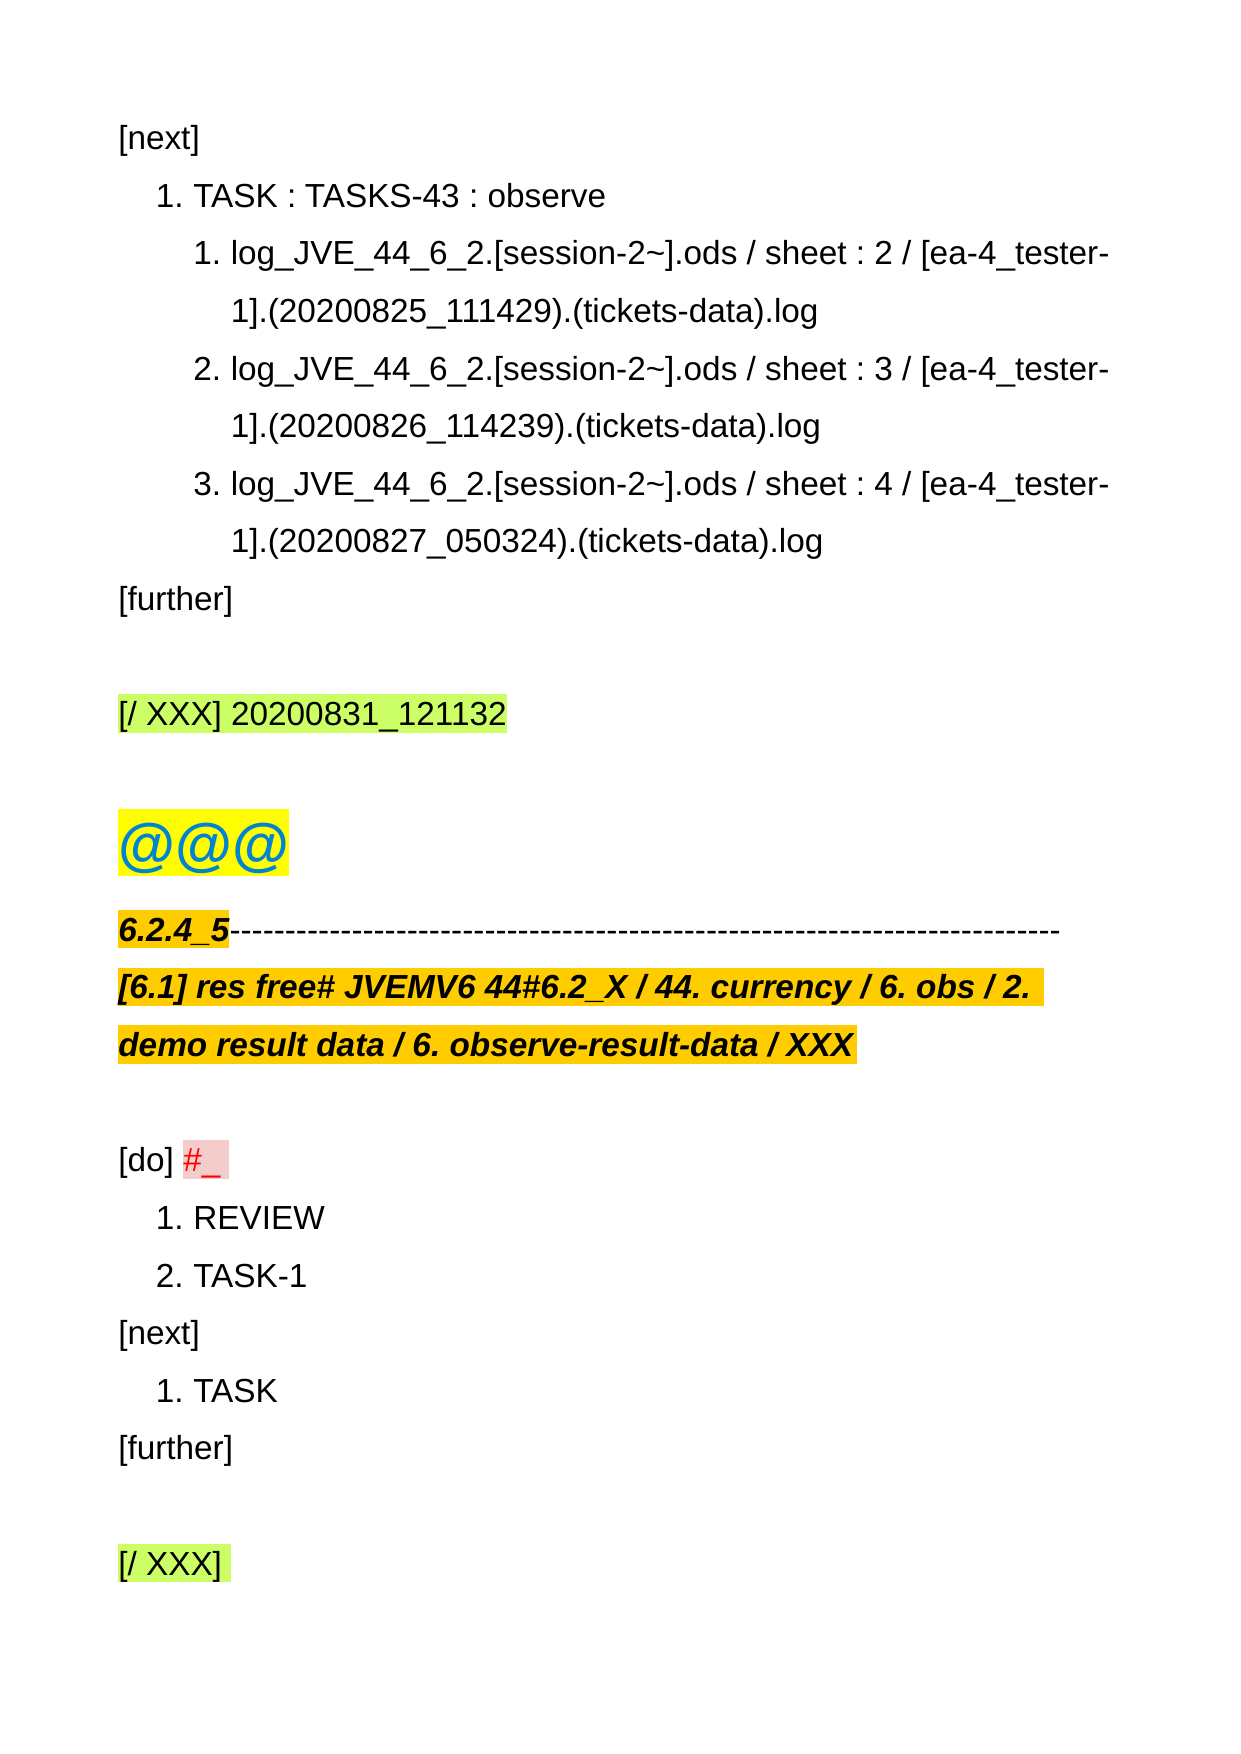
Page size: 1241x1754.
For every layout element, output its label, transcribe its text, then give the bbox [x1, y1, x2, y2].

list TASK [156, 1371, 1122, 1409]
text [further] [118, 1428, 1122, 1467]
text [6.1] res free# JVEMV6 44#6.2_X / 44. currency / 6. obs / 2. demo result data / 6. observe-result-data / XXX [118, 968, 1122, 1064]
text 6.2.4_5--------------------------------------------------------------------------- [118, 910, 1122, 948]
list TASK-1 [156, 1256, 1122, 1294]
text [next] [118, 118, 1122, 157]
text [next] [118, 1313, 1122, 1352]
text [/ XXX] 20200831_121132 [118, 637, 1122, 733]
text @@@ [118, 809, 1122, 876]
list log_JVE_44_6_2.[session-2~].ods / sheet : 3 / [ea-4_tester-1].(20200826_114239).(tickets-data).log [193, 348, 1122, 444]
list TASK : TASKS-43 : observe [156, 176, 1122, 214]
text [further] [118, 579, 1122, 617]
text [/ XXX] [118, 1486, 1122, 1582]
text [do] #_ [118, 1140, 1122, 1179]
list REVIEW [156, 1198, 1122, 1236]
list log_JVE_44_6_2.[session-2~].ods / sheet : 4 / [ea-4_tester-1].(20200827_050324).(tickets-data).log [193, 464, 1122, 560]
list log_JVE_44_6_2.[session-2~].ods / sheet : 2 / [ea-4_tester-1].(20200825_111429).(tickets-data).log [193, 233, 1122, 329]
